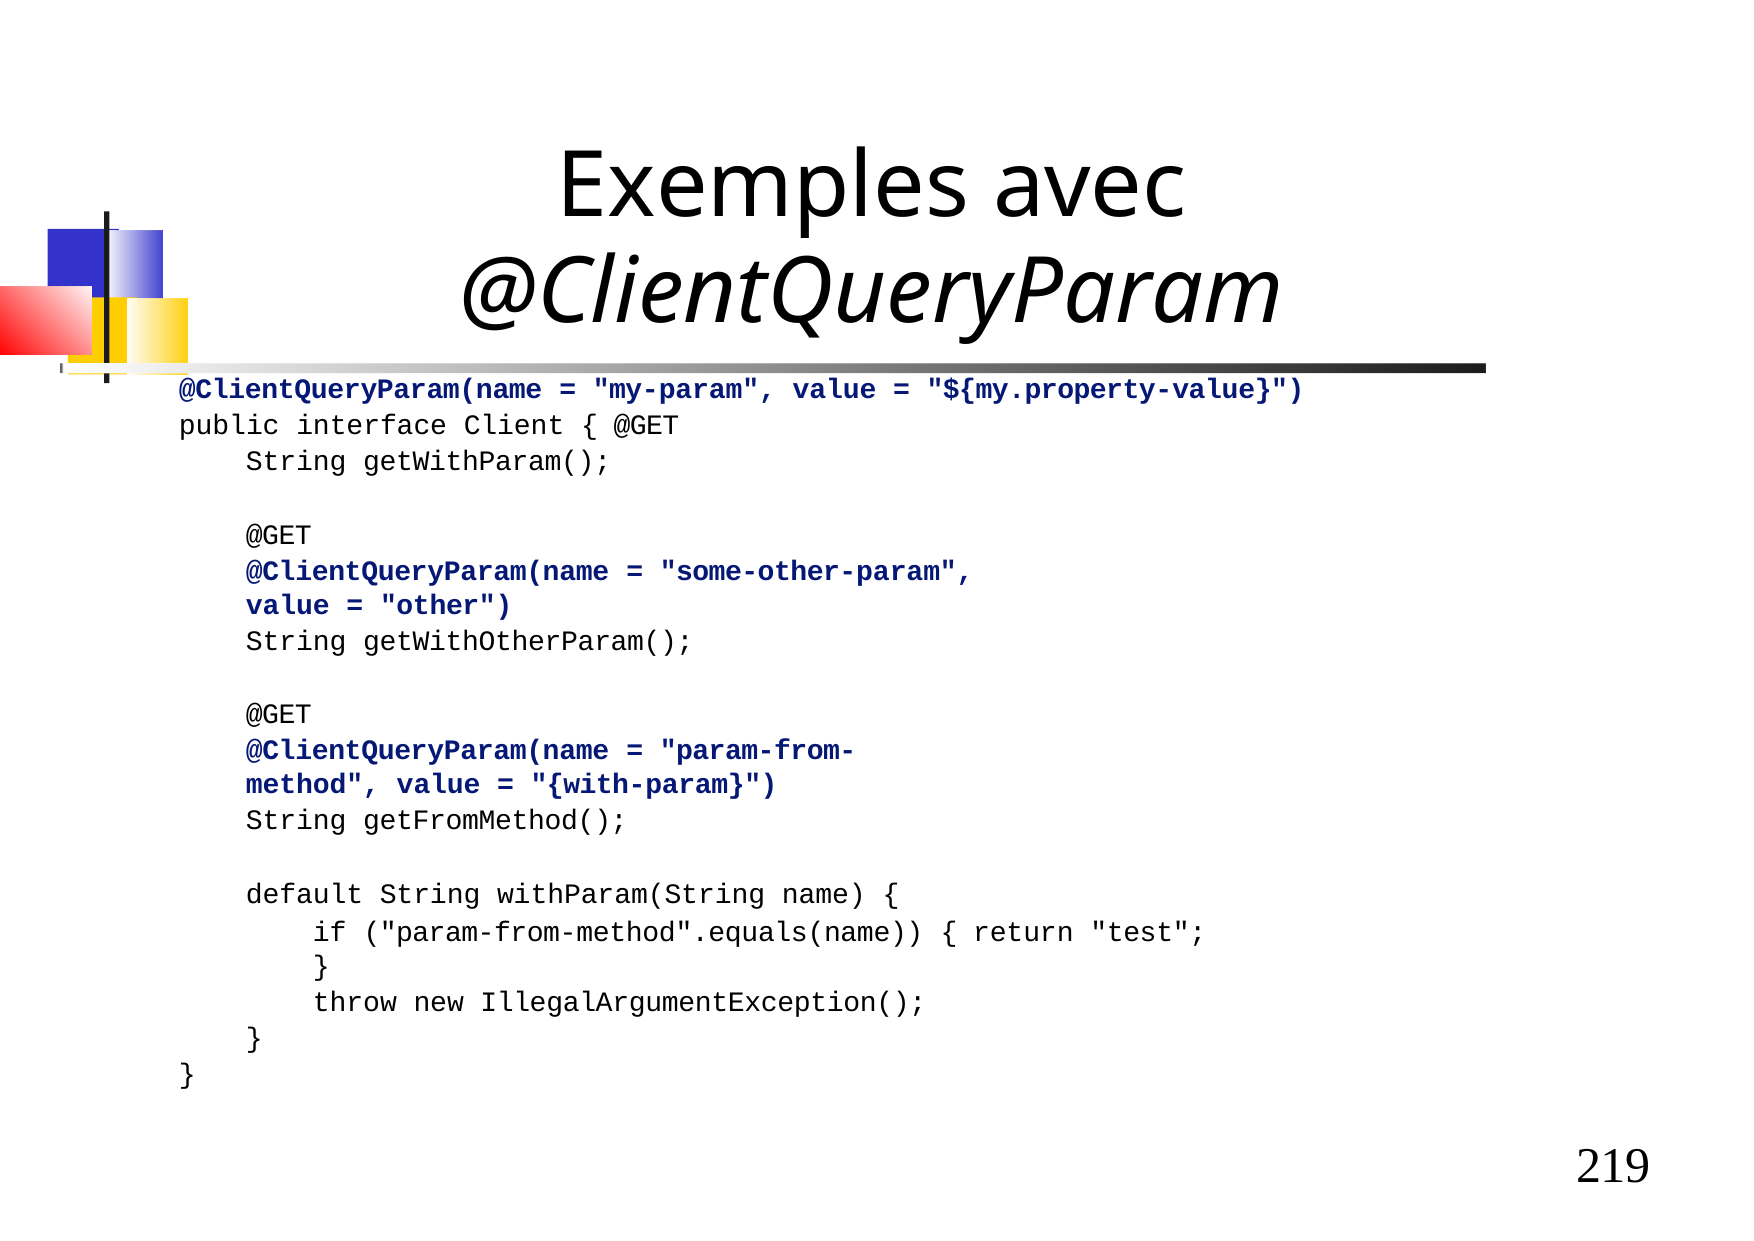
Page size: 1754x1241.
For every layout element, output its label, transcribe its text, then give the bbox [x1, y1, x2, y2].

picture [60, 229, 1486, 384]
text_box @ClientQueryParam(name = "my-param", value = "${my.property-value}") public interface Client { @GET String getWithParam(); @GET @ClientQueryParam(name = "some-other-param", value = "other") String getWithOtherParam(); @GET @ClientQueryParam(name = "param-from-method", value = "{with-param}") String getFromMethod(); default String withParam(String name) { if ("param-from-method".equals(name)) { return "test"; } throw new IllegalArgumentException(); } } [176, 366, 1754, 1090]
picture [0, 285, 92, 355]
title Exemples avec @ClientQueryParam [405, 130, 1339, 349]
slide_number 219 [1569, 1135, 1660, 1241]
